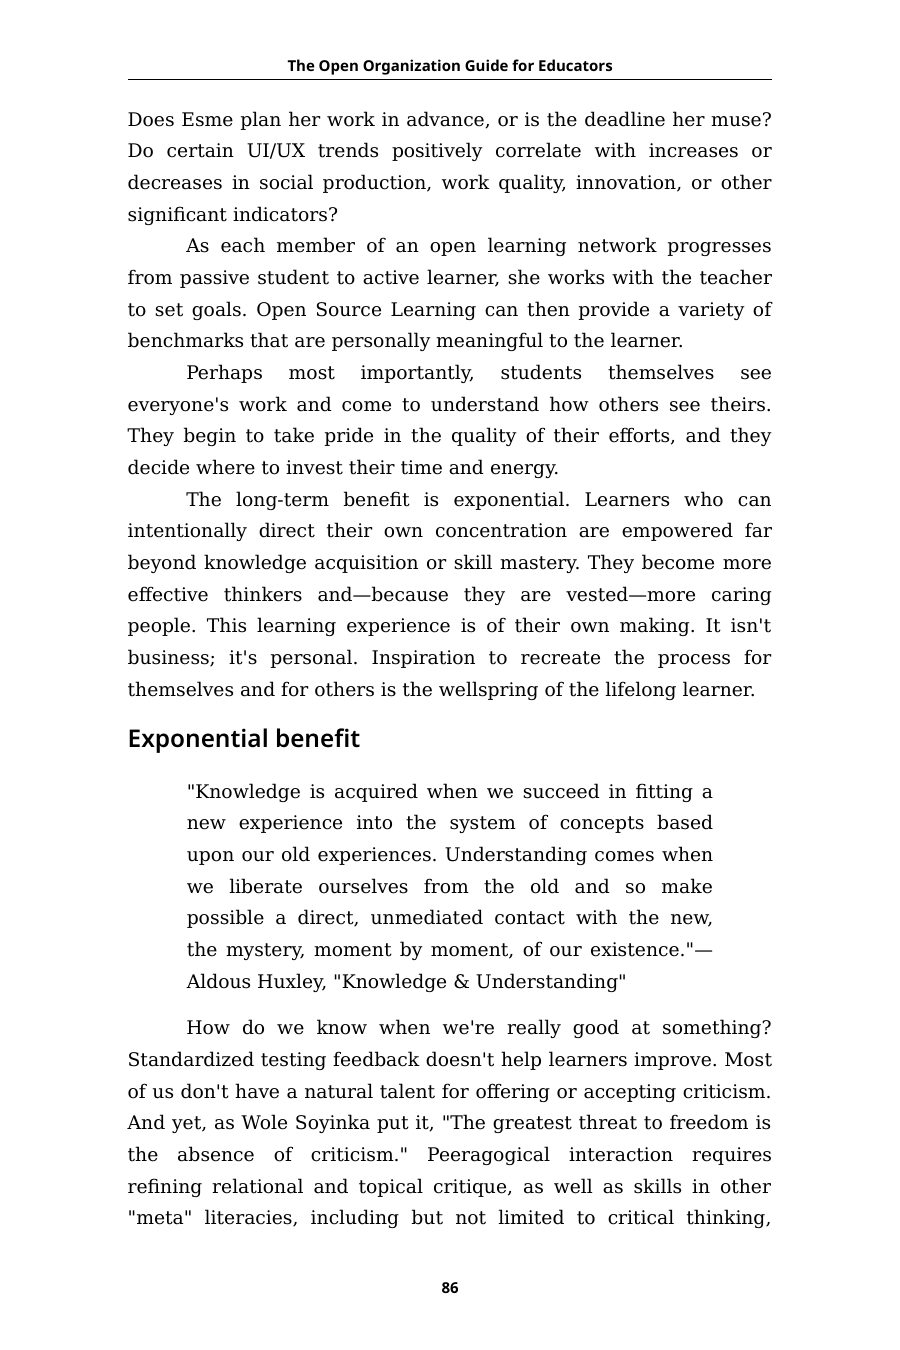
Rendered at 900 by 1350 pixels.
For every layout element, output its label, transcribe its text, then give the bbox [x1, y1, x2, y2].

text The long-term benefit is exponential. Learners who can intentionally direct their own concentration are empowered far beyond knowledge acquisition or skill mastery. They become more effective thinkers and—because they are vested—more caring people. This learning experience is of their own making. It isn't business; it's personal. Inspiration to recreate the process for themselves and for others is the wellspring of the lifelong learner. [127, 489, 772, 701]
text "Knowledge is acquired when we succeed in fitting a new experience into the system of concepts based upon our old experiences. Understanding comes when we liberate ourselves from the old and so make possible a direct, unmediated contact with the new, the mystery, moment by moment, of our existence."—Aldous Huxley, "Knowledge & Understanding" [187, 781, 713, 993]
text As each member of an open learning network progresses from passive student to active learner, she works with the teacher to set goals. Open Source Learning can then provide a variety of benchmarks that are personally meaningful to the learner. [127, 235, 772, 352]
text Does Esme plan her work in advance, or is the deadline her muse? Do certain UI/UX trends positively correlate with increases or decreases in social production, work quality, innovation, or other significant indicators? [127, 109, 772, 226]
text Perhaps most importantly, students themselves see everyone's work and come to understand how others see theirs. They begin to take pride in the quality of their efforts, and they decide where to invest their time and energy. [127, 362, 772, 479]
subtitle Exponential benefit [127, 725, 772, 753]
text How do we know when we're really good at something? Standardized testing feedback doesn't help learners improve. Most of us don't have a natural talent for offering or accepting criticism. And yet, as Wole Soyinka put it, "The greatest threat to freedom is the absence of criticism." Peeragogical interaction requires refining relational and topical critique, as well as skills in other "meta" literacies, including but not limited to critical thinking, [127, 1017, 772, 1229]
